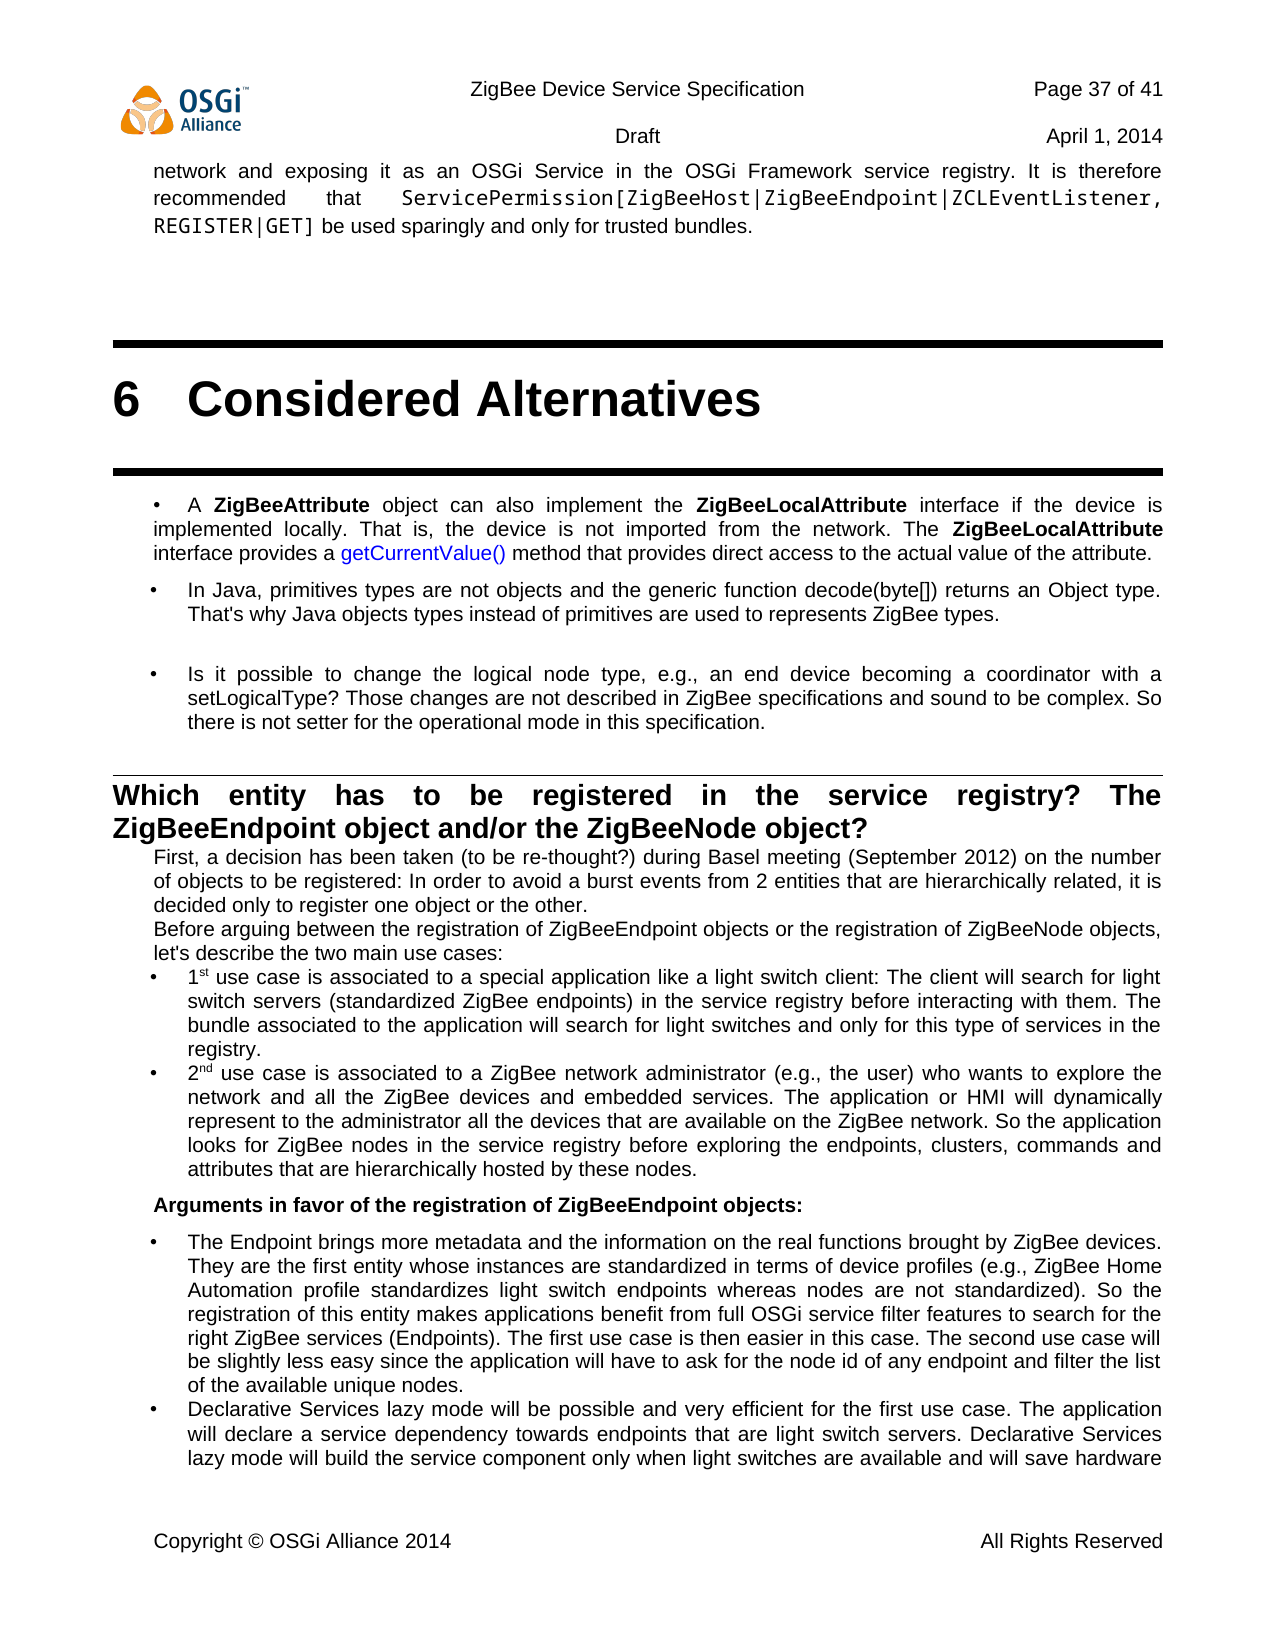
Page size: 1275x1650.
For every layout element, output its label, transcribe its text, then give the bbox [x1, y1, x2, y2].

text Before arguing between the registration of ZigBeeEndpoint objects or the registration of ZigBeeNode objects, let's describe the two main use cases: [153, 917, 1163, 965]
picture [113, 78, 257, 142]
list In Java, primitives types are not objects and the generic function decode(byte[]) returns an Object type. That's why Java objects types instead of primitives are used to represents ZigBee types. [150, 578, 1163, 626]
text First, a decision has been taken (to be re-thought?) during Basel meeting (September 2012) on the number of objects to be registered: In order to avoid a burst events from 2 entities that are hierarchically related, it is decided only to register one object or the other. [153, 845, 1163, 917]
list 1st use case is associated to a special application like a light switch client: The client will search for light switch servers (standardized ZigBee endpoints) in the service registry before interacting with them. The bundle associated to the application will search for light switches and only for this type of services in the registry. [150, 965, 1163, 1061]
text network and exposing it as an OSGi Service in the OSGi Framework service registry. It is therefore recommended that ServicePermission[ZigBeeHost|ZigBeeEndpoint|ZCLEventListener, REGISTER|GET] be used sparingly and only for trusted bundles. [153, 159, 1163, 240]
list Is it possible to change the logical node type, e.g., an end device becoming a coordinator with a setLogicalType? Those changes are not described in ZigBee specifications and sound to be complex. So there is not setter for the operational mode in this specification. [150, 662, 1163, 734]
list The Endpoint brings more metadata and the information on the real functions brought by ZigBee devices. They are the first entity whose instances are standardized in terms of device profiles (e.g., ZigBee Home Automation profile standardizes light switch endpoints whereas nodes are not standardized). So the registration of this entity makes applications benefit from full OSGi service filter features to search for the right ZigBee services (Endpoints). The first use case is then easier in this case. The second use case will be slightly less easy since the application will have to ask for the node id of any endpoint and filter the list of the available unique nodes. [150, 1229, 1163, 1397]
subtitle Considered Alternatives [112, 341, 1163, 476]
subtitle Which entity has to be registered in the service registry? The ZigBeeEndpoint object and/or the ZigBeeNode object? [112, 776, 1163, 845]
list 2nd use case is associated to a ZigBee network administrator (e.g., the user) who wants to explore the network and all the ZigBee devices and embedded services. The application or HMI will dynamically represent to the administrator all the devices that are available on the ZigBee network. So the application looks for ZigBee nodes in the service registry before exploring the endpoints, clusters, commands and attributes that are hierarchically hosted by these nodes. [150, 1061, 1163, 1181]
text Arguments in favor of the registration of ZigBeeEndpoint objects: [153, 1193, 1163, 1217]
list A ZigBeeAttribute object can also implement the ZigBeeLocalAttribute interface if the device is implemented locally. That is, the device is not imported from the network. The ZigBeeLocalAttribute interface provides a getCurrentValue() method that provides direct access to the actual value of the attribute. [153, 493, 1163, 565]
list Declarative Services lazy mode will be possible and very efficient for the first use case. The application will declare a service dependency towards endpoints that are light switch servers. Declarative Services lazy mode will build the service component only when light switches are available and will save hardware [150, 1397, 1163, 1469]
